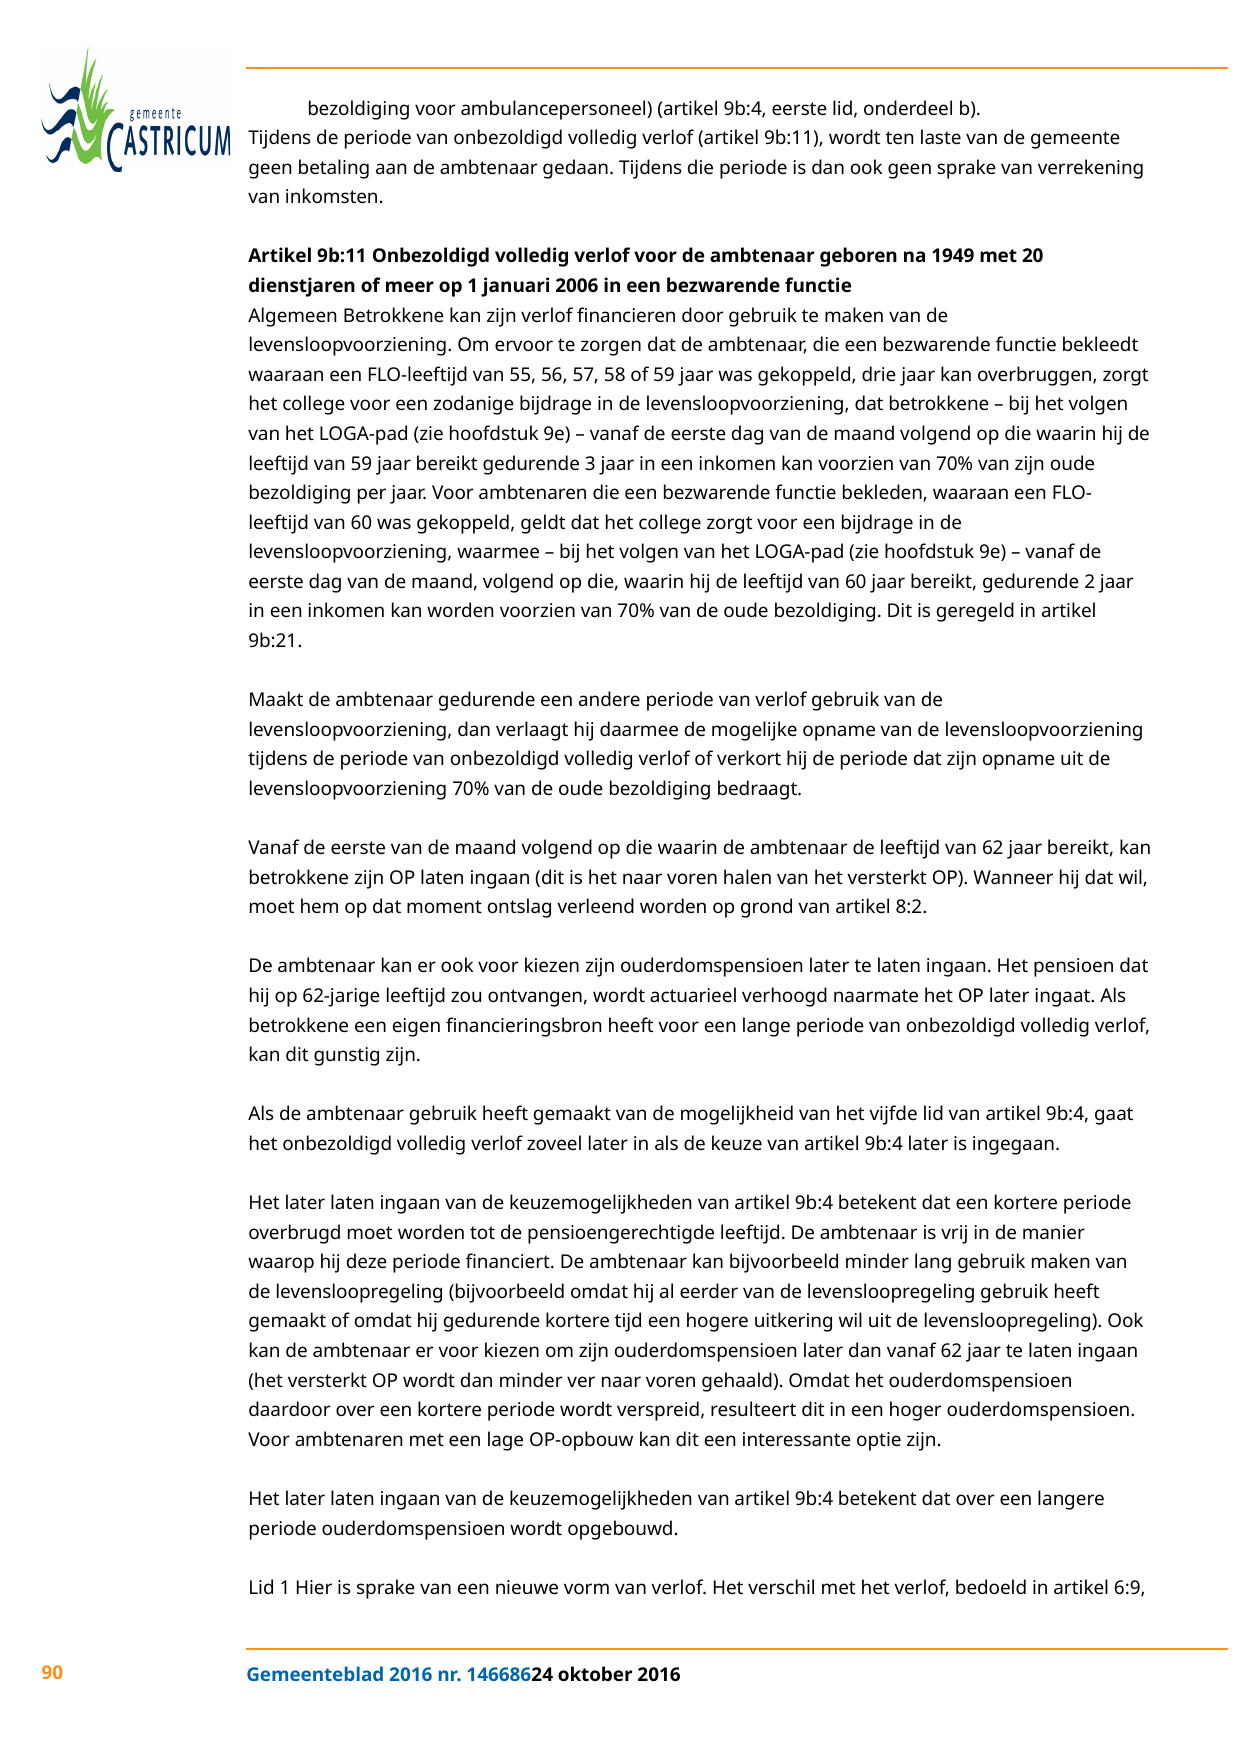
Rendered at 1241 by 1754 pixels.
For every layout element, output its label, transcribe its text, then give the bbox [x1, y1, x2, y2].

text De ambtenaar kan er ook voor kiezen zijn ouderdomspensioen later te laten ingaan. Het pensioen dat hij op 62-jarige leeftijd zou ontvangen, wordt actuarieel verhoogd naarmate het OP later ingaat. Als betrokkene een eigen financieringsbron heeft voor een lange periode van onbezoldigd volledig verlof, kan dit gunstig zijn. [248, 953, 1152, 1067]
text Vanaf de eerste van de maand volgend op die waarin de ambtenaar de leeftijd van 62 jaar bereikt, kan betrokkene zijn OP laten ingaan (dit is het naar voren halen van het versterkt OP). Wanneer hij dat wil, moet hem op dat moment ontslag verleend worden op grond van artikel 8:2. [248, 834, 1152, 919]
text Het later laten ingaan van de keuzemogelijkheden van artikel 9b:4 betekent dat over een langere periode ouderdomspensioen wordt opgebouwd. [248, 1485, 1152, 1541]
text Het later laten ingaan van de keuzemogelijkheden van artikel 9b:4 betekent dat een kortere periode overbrugd moet worden tot de pensioengerechtigde leeftijd. De ambtenaar is vrij in de manier waarop hij deze periode financiert. De ambtenaar kan bijvoorbeeld minder lang gebruik maken van de levensloopregeling (bijvoorbeeld omdat hij al eerder van de levensloopregeling gebruik heeft gemaakt of omdat hij gedurende kortere tijd een hogere uitkering wil uit de levensloopregeling). Ook kan de ambtenaar er voor kiezen om zijn ouderdomspensioen later dan vanaf 62 jaar te laten ingaan (het versterkt OP wordt dan minder ver naar voren gehaald). Omdat het ouderdomspensioen daardoor over een kortere periode wordt verspreid, resulteert dit in een hoger ouderdomspensioen. Voor ambtenaren met een lage OP-opbouw kan dit een interessante optie zijn. [248, 1189, 1152, 1452]
list bezoldiging voor ambulancepersoneel) (artikel 9b:4, eerste lid, onderdeel b). [248, 95, 1152, 121]
text Algemeen Betrokkene kan zijn verlof financieren door gebruik te maken van de levensloopvoorziening. Om ervoor te zorgen dat de ambtenaar, die een bezwarende functie bekleedt waaraan een FLO-leeftijd van 55, 56, 57, 58 of 59 jaar was gekoppeld, drie jaar kan overbruggen, zorgt het college voor een zodanige bijdrage in de levensloopvoorziening, dat betrokkene – bij het volgen van het LOGA-pad (zie hoofdstuk 9e) – vanaf de eerste dag van de maand volgend op die waarin hij de leeftijd van 59 jaar bereikt gedurende 3 jaar in een inkomen kan voorzien van 70% van zijn oude bezoldiging per jaar. Voor ambtenaren die een bezwarende functie bekleden, waaraan een FLO-leeftijd van 60 was gekoppeld, geldt dat het college zorgt voor een bijdrage in de levensloopvoorziening, waarmee – bij het volgen van het LOGA-pad (zie hoofdstuk 9e) – vanaf de eerste dag van de maand, volgend op die, waarin hij de leeftijd van 60 jaar bereikt, gedurende 2 jaar in een inkomen kan worden voorzien van 70% van de oude bezoldiging. Dit is geregeld in artikel 9b:21. [248, 302, 1152, 653]
text Tijdens de periode van onbezoldigd volledig verlof (artikel 9b:11), wordt ten laste van de gemeente geen betaling aan de ambtenaar gedaan. Tijdens die periode is dan ook geen sprake van verrekening van inkomsten. [248, 124, 1152, 209]
text Lid 1 Hier is sprake van een nieuwe vorm van verlof. Het verschil met het verlof, bedoeld in artikel 6:9, [248, 1574, 1152, 1600]
picture [41, 47, 231, 172]
text Als de ambtenaar gebruik heeft gemaakt van de mogelijkheid van het vijfde lid van artikel 9b:4, gaat het onbezoldigd volledig verlof zoveel later in als de keuze van artikel 9b:4 later is ingegaan. [248, 1101, 1152, 1156]
text Artikel 9b:11 Onbezoldigd volledig verlof voor de ambtenaar geboren na 1949 met 20 dienstjaren of meer op 1 januari 2006 in een bezwarende functie [248, 243, 1152, 298]
text Maakt de ambtenaar gedurende een andere periode van verlof gebruik van de levensloopvoorziening, dan verlaagt hij daarmee de mogelijke opname van de levensloopvoorziening tijdens de periode van onbezoldigd volledig verlof of verkort hij de periode dat zijn opname uit de levensloopvoorziening 70% van de oude bezoldiging bedraagt. [248, 686, 1152, 801]
